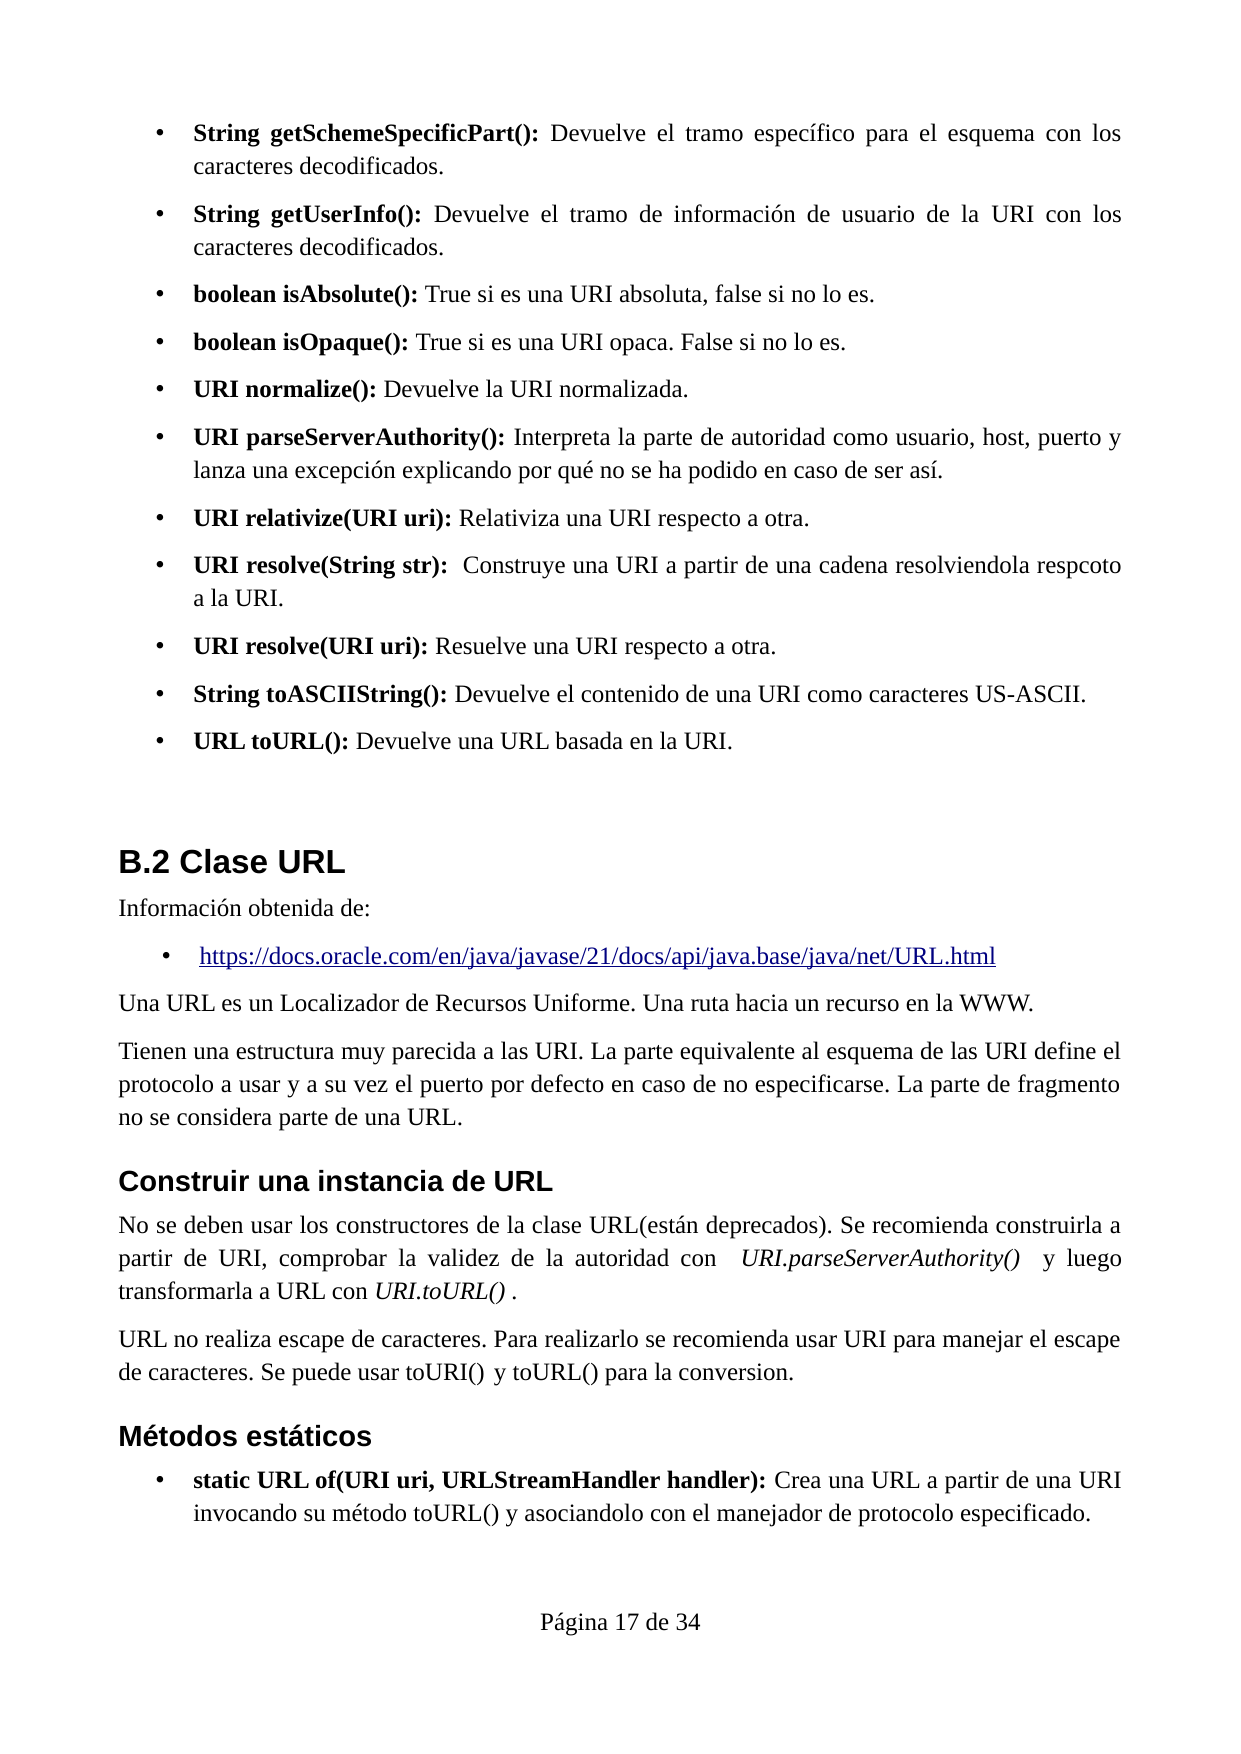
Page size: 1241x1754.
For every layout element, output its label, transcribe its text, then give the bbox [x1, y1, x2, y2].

subtitle Métodos estáticos [118, 1419, 1122, 1453]
list String getUserInfo(): Devuelve el tramo de información de usuario de la URI con los caracteres decodificados. [156, 199, 1122, 261]
list https://docs.oracle.com/en/java/javase/21/docs/api/java.base/java/net/URL.html [162, 941, 1122, 969]
text Información obtenida de: [118, 893, 1122, 922]
text No se deben usar los constructores de la clase URL(están deprecados). Se recomienda construirla a partir de URI, comprobar la validez de la autoridad con URI.parseServerAuthority() y luego transformarla a URL con URI.toURL() . [118, 1210, 1122, 1305]
list URI normalize(): Devuelve la URI normalizada. [156, 374, 1122, 403]
text Tienen una estructura muy parecida a las URI. La parte equivalente al esquema de las URI define el protocolo a usar y a su vez el puerto por defecto en caso de no especificarse. La parte de fragmento no se considera parte de una URL. [118, 1036, 1122, 1131]
list String getSchemeSpecificPart(): Devuelve el tramo específico para el esquema con los caracteres decodificados. [156, 118, 1122, 180]
list URI resolve(URI uri): Resuelve una URI respecto a otra. [156, 631, 1122, 660]
list boolean isOpaque(): True si es una URI opaca. False si no lo es. [156, 327, 1122, 356]
subtitle B.2 Clase URL [118, 842, 1122, 881]
list URL toURL(): Devuelve una URL basada en la URI. [156, 726, 1122, 755]
subtitle Construir una instancia de URL [118, 1164, 1122, 1198]
text URL no realiza escape de caracteres. Para realizarlo se recomienda usar URI para manejar el escape de caracteres. Se puede usar toURI() y toURL() para la conversion. [118, 1324, 1122, 1386]
list URI relativize(URI uri): Relativiza una URI respecto a otra. [156, 503, 1122, 532]
list URI parseServerAuthority(): Interpreta la parte de autoridad como usuario, host, puerto y lanza una excepción explicando por qué no se ha podido en caso de ser así. [156, 422, 1122, 484]
text Una URL es un Localizador de Recursos Uniforme. Una ruta hacia un recurso en la WWW. [118, 988, 1122, 1017]
list URI resolve(String str): Construye una URI a partir de una cadena resolviendola respcoto a la URI. [156, 550, 1122, 612]
list boolean isAbsolute(): True si es una URI absoluta, false si no lo es. [156, 279, 1122, 308]
list String toASCIIString(): Devuelve el contenido de una URI como caracteres US-ASCII. [156, 679, 1122, 707]
list static URL of(URI uri, URLStreamHandler handler): Crea una URL a partir de una URI invocando su método toURL() y asociandolo con el manejador de protocolo especificado. [156, 1465, 1122, 1527]
